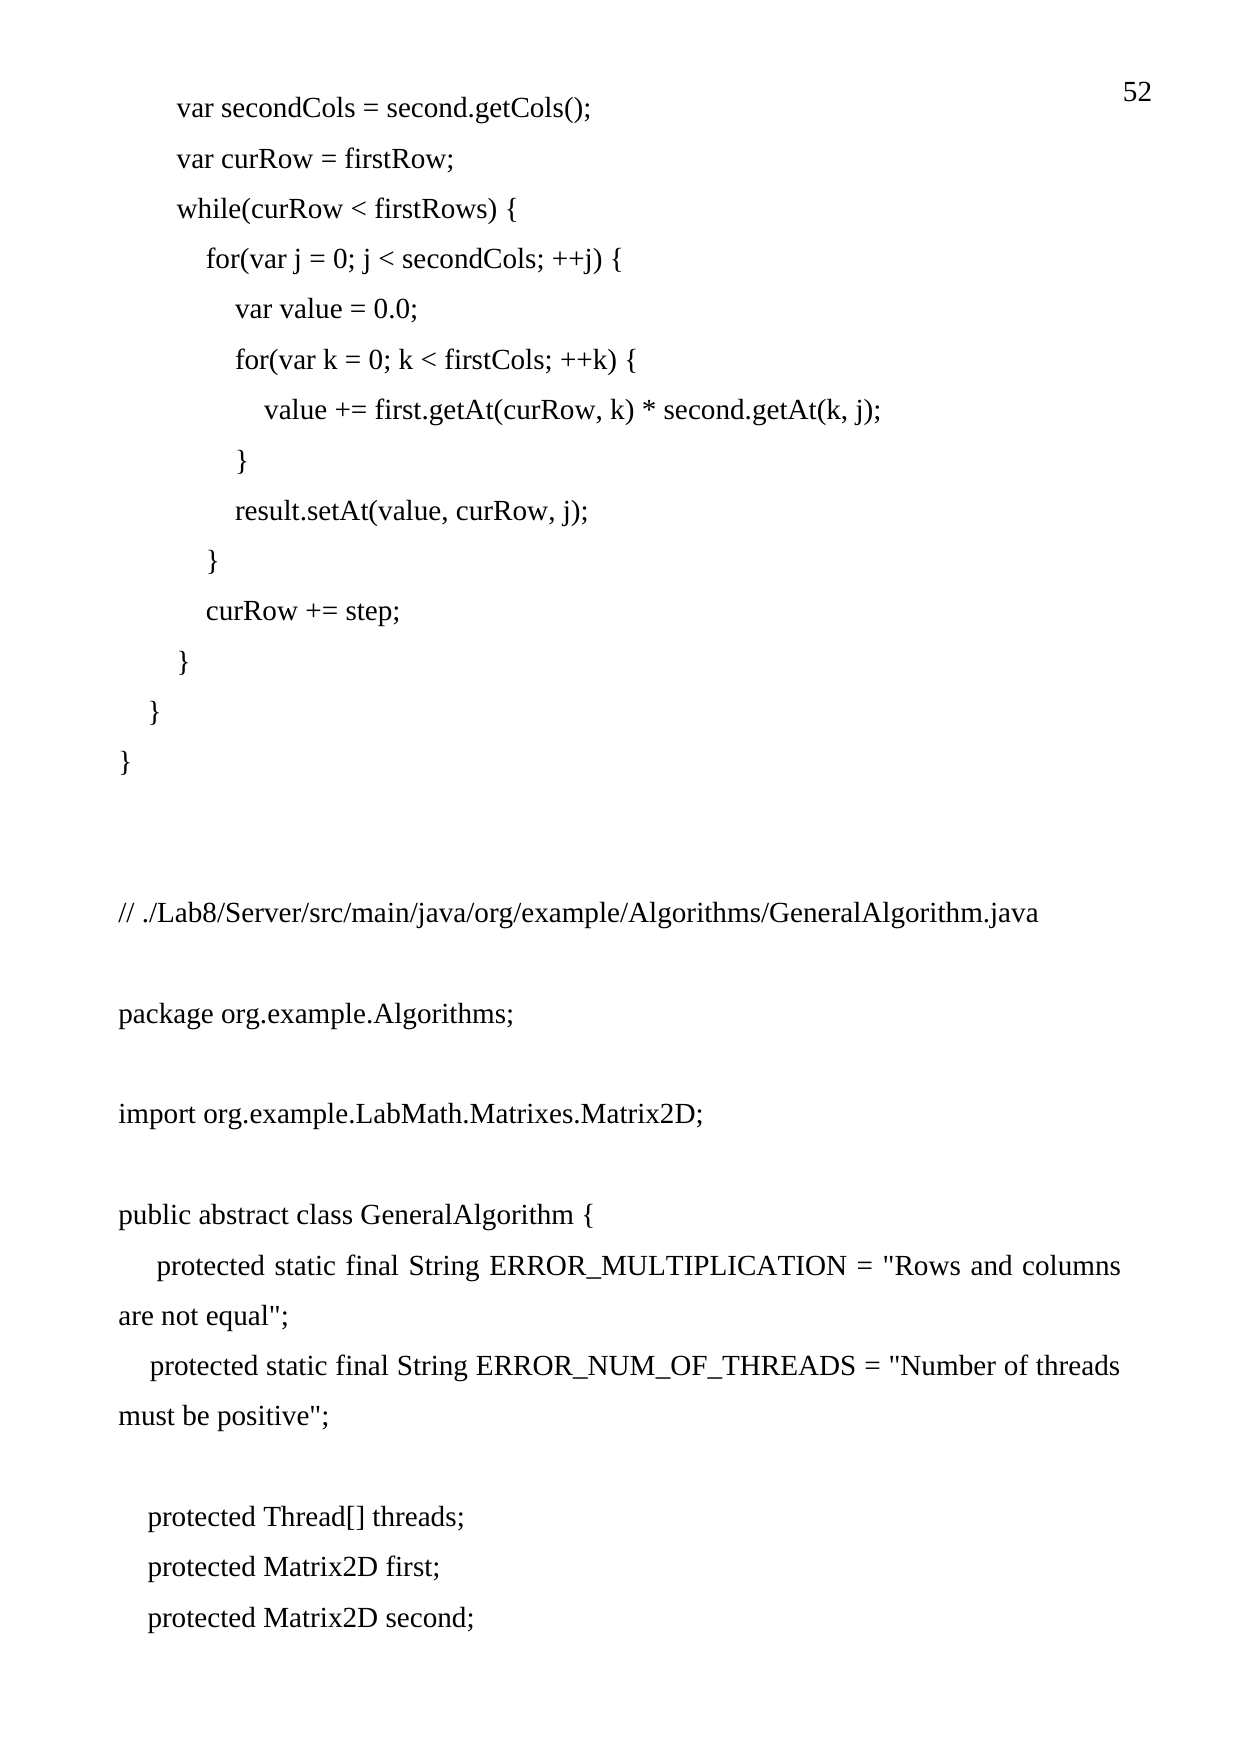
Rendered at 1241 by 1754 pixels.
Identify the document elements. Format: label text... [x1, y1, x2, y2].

text while(curRow < firstRows) { [118, 191, 1122, 224]
text package org.example.Algorithms; [118, 996, 1122, 1029]
text var secondCols = second.getCols(); [118, 90, 1122, 124]
text curRow += step; [118, 593, 1122, 627]
text } [118, 644, 1122, 677]
text for(var k = 0; k < firstCols; ++k) { [118, 342, 1122, 376]
text import org.example.LabMath.Matrixes.Matrix2D; [118, 1097, 1122, 1130]
text protected Matrix2D first; [118, 1549, 1122, 1583]
text var value = 0.0; [118, 292, 1122, 325]
text protected static final String ERROR_NUM_OF_THREADS = "Number of threads must be positive"; [118, 1348, 1122, 1432]
text } [118, 443, 1122, 476]
text protected Thread[] threads; [118, 1499, 1122, 1533]
text } [118, 694, 1122, 728]
text } [118, 543, 1122, 577]
text protected static final String ERROR_MULTIPLICATION = "Rows and columns are not equal"; [118, 1248, 1122, 1331]
text value += first.getAt(curRow, k) * second.getAt(k, j); [118, 392, 1122, 426]
text var curRow = firstRow; [118, 141, 1122, 174]
text result.setAt(value, curRow, j); [118, 493, 1122, 526]
text public abstract class GeneralAlgorithm { [118, 1197, 1122, 1231]
text for(var j = 0; j < secondCols; ++j) { [118, 241, 1122, 275]
text } [118, 744, 1122, 778]
text protected Matrix2D second; [118, 1600, 1122, 1633]
text // ./Lab8/Server/src/main/java/org/example/Algorithms/GeneralAlgorithm.java [118, 895, 1122, 929]
